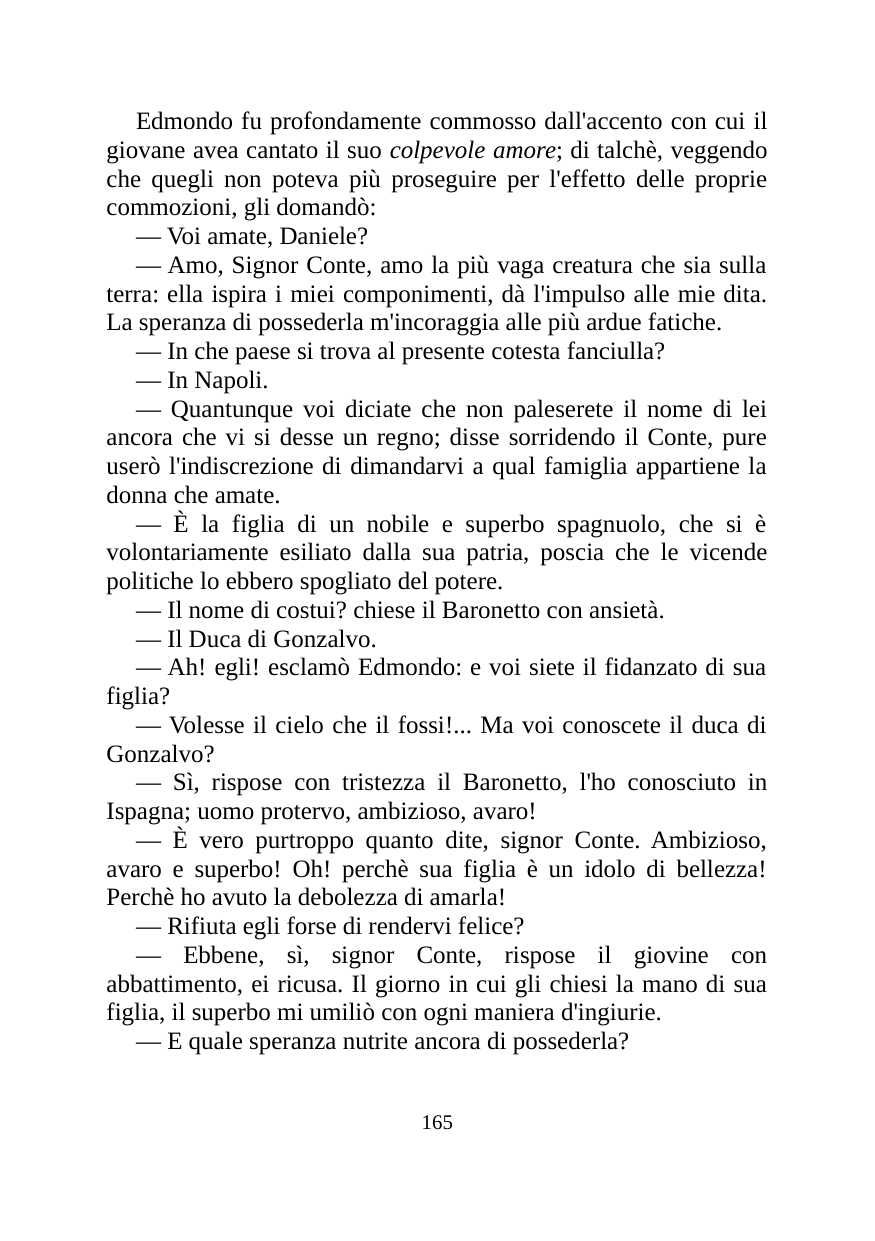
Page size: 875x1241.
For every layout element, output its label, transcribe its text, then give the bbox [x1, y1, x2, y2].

text — È la figlia di un nobile e superbo spagnuolo, che si è volontariamente esiliato dalla sua patria, poscia che le vicende politiche lo ebbero spogliato del potere. [106, 509, 768, 595]
text — Il nome di costui? chiese il Baronetto con ansietà. [106, 595, 768, 624]
text — E quale speranza nutrite ancora di possederla? [106, 1026, 768, 1055]
text — Ebbene, sì, signor Conte, rispose il giovine con abbattimento, ei ricusa. Il giorno in cui gli chiesi la mano di sua figlia, il superbo mi umiliò con ogni maniera d'ingiurie. [106, 940, 768, 1026]
text — È vero purtroppo quanto dite, signor Conte. Ambizioso, avaro e superbo! Oh! perchè sua figlia è un idolo di bellezza! Perchè ho avuto la debolezza di amarla! [106, 825, 768, 911]
text — Il Duca di Gonzalvo. [106, 624, 768, 652]
text — Volesse il cielo che il fossi!... Ma voi conoscete il duca di Gonzalvo? [106, 710, 768, 767]
text — Quantunque voi diciate che non paleserete il nome di lei ancora che vi si desse un regno; disse sorridendo il Conte, pure userò l'indiscrezione di dimandarvi a qual famiglia appartiene la donna che amate. [106, 394, 768, 509]
text — Sì, rispose con tristezza il Baronetto, l'ho conosciuto in Ispagna; uomo protervo, ambizioso, avaro! [106, 767, 768, 825]
text — Rifiuta egli forse di rendervi felice? [106, 911, 768, 940]
text — In Napoli. [106, 365, 768, 394]
text — Voi amate, Daniele? [106, 221, 768, 250]
text Edmondo fu profondamente commosso dall'accento con cui il giovane avea cantato il suo colpevole amore; di talchè, veggendo che quegli non poteva più proseguire per l'effetto delle proprie commozioni, gli domandò: [106, 106, 768, 221]
text — In che paese si trova al presente cotesta fanciulla? [106, 336, 768, 365]
text — Ah! egli! esclamò Edmondo: e voi siete il fidanzato di sua figlia? [106, 652, 768, 710]
text — Amo, Signor Conte, amo la più vaga creatura che sia sulla terra: ella ispira i miei componimenti, dà l'impulso alle mie dita. La speranza di possederla m'incoraggia alle più ardue fatiche. [106, 250, 768, 336]
